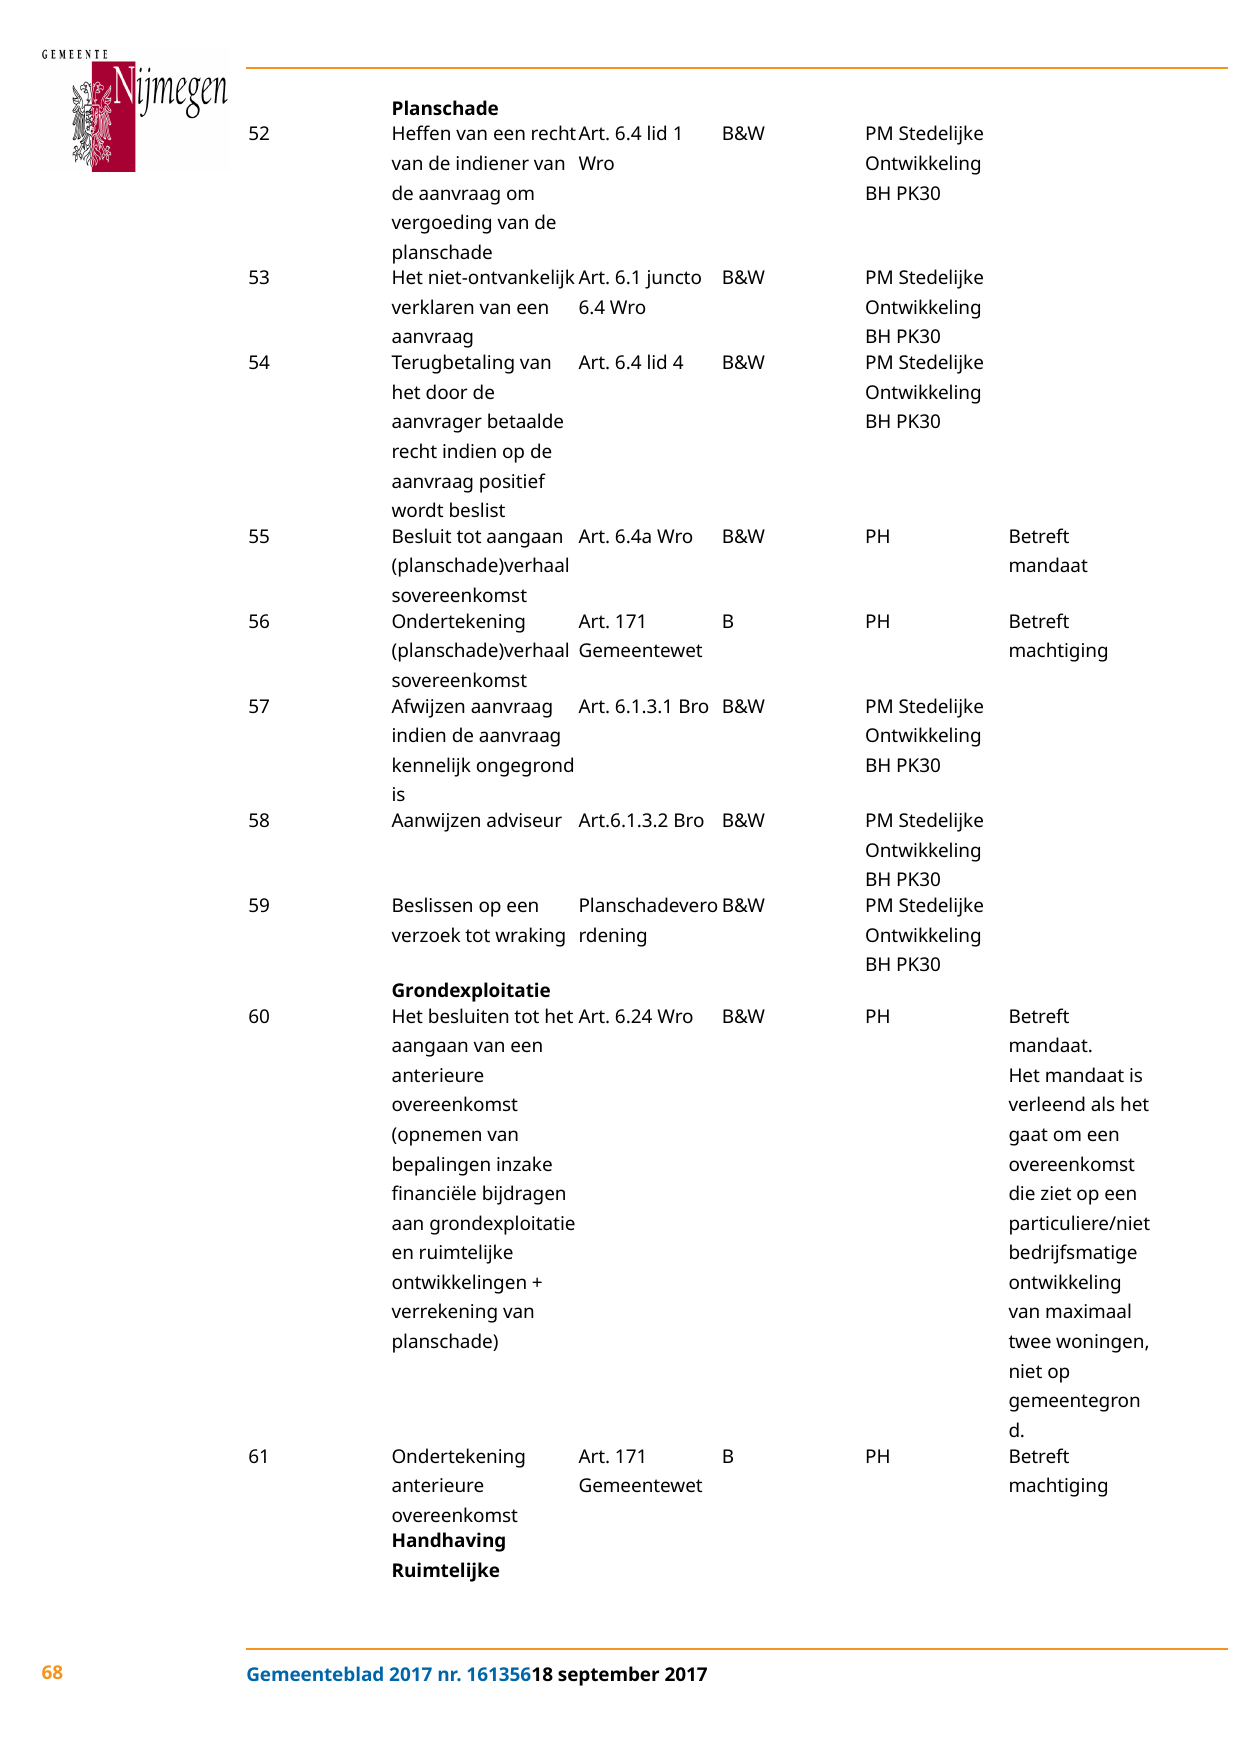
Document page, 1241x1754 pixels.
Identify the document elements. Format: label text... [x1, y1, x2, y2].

table_cell Het besluiten tot het aangaan van een anterieure overeenkomst (opnemen van bepalingen inzake financiële bijdragen aan grondexploitatie en ruimtelijke ontwikkelingen + verrekening van planschade) [391, 1003, 578, 1443]
table_cell [722, 977, 865, 1003]
table_cell [578, 1528, 722, 1583]
table_cell [1008, 892, 1152, 977]
table_cell Betreft mandaat [1008, 523, 1152, 608]
table_cell [1008, 1528, 1152, 1583]
table_cell 54 [248, 350, 391, 523]
table_cell Art.6.1.3.2 Bro [578, 808, 722, 892]
table_cell PH [865, 608, 1008, 693]
table_cell Art. 6.1 juncto 6.4 Wro [578, 265, 722, 349]
table_cell PH [865, 1443, 1008, 1528]
table_cell Art. 171 Gemeentewet [578, 608, 722, 693]
table_cell [1008, 121, 1152, 264]
table_cell [248, 1528, 391, 1583]
table_cell Art. 171 Gemeentewet [578, 1443, 722, 1528]
table_cell B [722, 608, 865, 693]
table_cell B&W [722, 892, 865, 977]
table_cell 57 [248, 693, 391, 807]
table_cell [1008, 350, 1152, 523]
table_cell 52 [248, 121, 391, 264]
table_cell Art. 6.1.3.1 Bro [578, 693, 722, 807]
table_cell PH [865, 523, 1008, 608]
table_cell [1008, 808, 1152, 892]
table_cell Heffen van een recht van de indiener van de aanvraag om vergoeding van de planschade [391, 121, 578, 264]
picture [41, 47, 231, 172]
table_cell Betreft machtiging [1008, 1443, 1152, 1528]
table_cell B [722, 1443, 865, 1528]
table_cell 61 [248, 1443, 391, 1528]
table_cell Het niet-ontvankelijk verklaren van een aanvraag [391, 265, 578, 349]
table_cell Terugbetaling van het door de aanvrager betaalde recht indien op de aanvraag positief wordt beslist [391, 350, 578, 523]
table_cell B&W [722, 693, 865, 807]
table_cell [865, 95, 1008, 121]
table_cell [722, 95, 865, 121]
table_cell B&W [722, 121, 865, 264]
table_cell Betreft machtiging [1008, 608, 1152, 693]
table_cell [1008, 265, 1152, 349]
table_cell [1008, 977, 1152, 1003]
table_cell Afwijzen aanvraag indien de aanvraag kennelijk ongegrond is [391, 693, 578, 807]
table_cell Beslissen op een verzoek tot wraking [391, 892, 578, 977]
table_cell [578, 977, 722, 1003]
table_cell Art. 6.4a Wro [578, 523, 722, 608]
table_cell 53 [248, 265, 391, 349]
table_cell [248, 977, 391, 1003]
table_cell Ondertekening (planschade)verhaalsovereenkomst [391, 608, 578, 693]
table_cell PM Stedelijke Ontwikkeling BH PK30 [865, 350, 1008, 523]
table_cell Art. 6.4 lid 4 [578, 350, 722, 523]
table_cell PM Stedelijke Ontwikkeling BH PK30 [865, 892, 1008, 977]
table_cell Ondertekening anterieure overeenkomst [391, 1443, 578, 1528]
table_cell 58 [248, 808, 391, 892]
table_cell 56 [248, 608, 391, 693]
table_cell Art. 6.24 Wro [578, 1003, 722, 1443]
table_cell Besluit tot aangaan (planschade)verhaalsovereenkomst [391, 523, 578, 608]
table_cell B&W [722, 265, 865, 349]
table_cell PM Stedelijke Ontwikkeling BH PK30 [865, 693, 1008, 807]
table_cell [578, 95, 722, 121]
table_cell [248, 95, 391, 121]
table_cell Planschadeverordening [578, 892, 722, 977]
table_cell Betreft mandaat. Het mandaat is verleend als het gaat om een overeenkomst die ziet op een particuliere/niet bedrijfsmatige ontwikkeling van maximaal twee woningen, niet op gemeentegrond. [1008, 1003, 1152, 1443]
table_cell [865, 1528, 1008, 1583]
table_cell Planschade [391, 95, 578, 121]
table_cell [1008, 95, 1152, 121]
table_cell 60 [248, 1003, 391, 1443]
table_cell Art. 6.4 lid 1 Wro [578, 121, 722, 264]
table_cell PM Stedelijke Ontwikkeling BH PK30 [865, 808, 1008, 892]
table_cell PM Stedelijke Ontwikkeling BH PK30 [865, 265, 1008, 349]
table_cell B&W [722, 808, 865, 892]
table_cell [1008, 693, 1152, 807]
table_cell [722, 1528, 865, 1583]
table_cell B&W [722, 350, 865, 523]
table_cell 59 [248, 892, 391, 977]
table_cell PH [865, 1003, 1008, 1443]
table_cell [865, 977, 1008, 1003]
table_cell Aanwijzen adviseur [391, 808, 578, 892]
table_cell B&W [722, 523, 865, 608]
table_cell Handhaving Ruimtelijke [391, 1528, 578, 1583]
table_cell B&W [722, 1003, 865, 1443]
table_cell Grondexploitatie [391, 977, 578, 1003]
table_cell PM Stedelijke Ontwikkeling BH PK30 [865, 121, 1008, 264]
table_cell 55 [248, 523, 391, 608]
